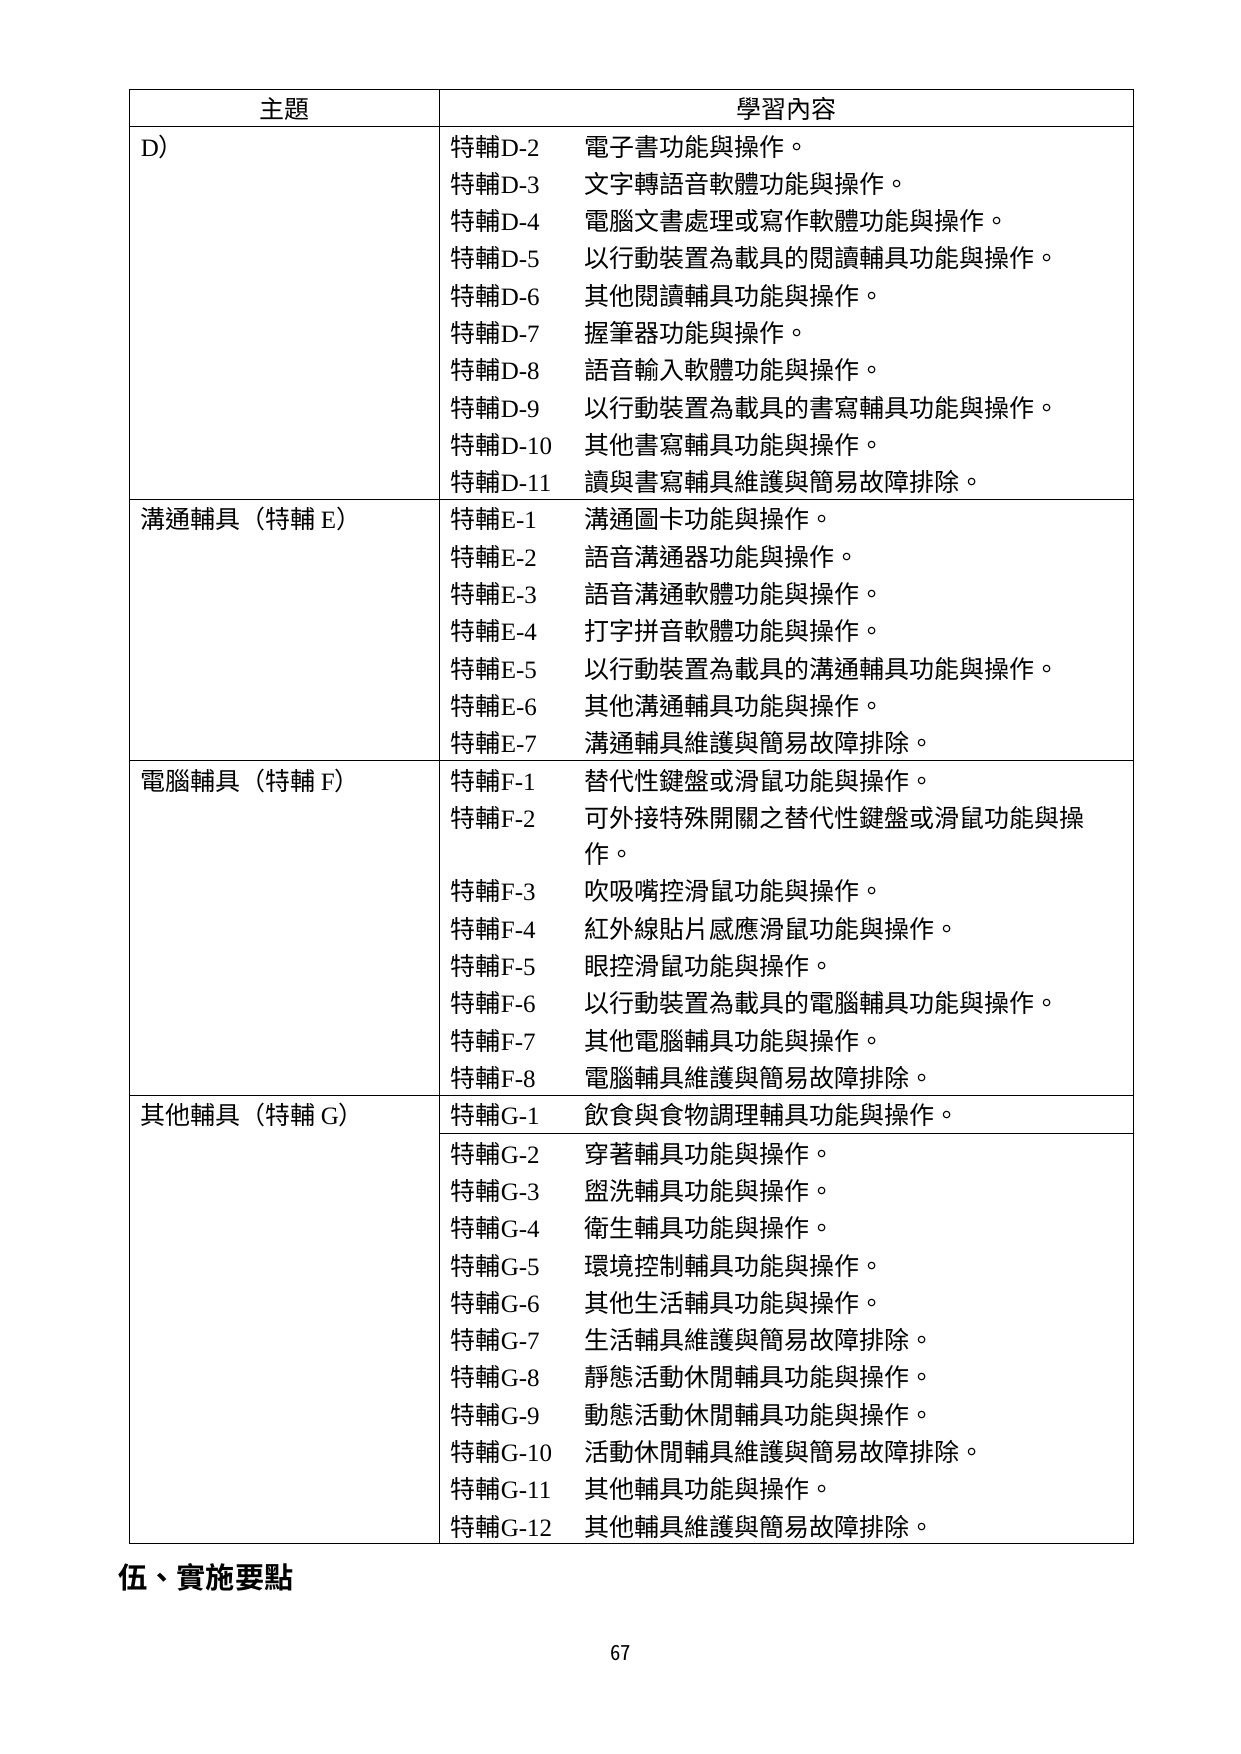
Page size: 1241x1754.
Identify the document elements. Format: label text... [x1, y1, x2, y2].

table_cell 生活輔具維護與簡易故障排除。 [573, 1320, 1133, 1357]
table_cell 其他輔具（特輔G） [130, 1096, 439, 1543]
table_cell 特輔F-1 [440, 761, 573, 797]
table_cell 特輔E-3 [440, 574, 573, 611]
table_cell 特輔D-4 [440, 201, 573, 238]
table_cell 特輔D-5 [440, 238, 573, 275]
table_cell 特輔G-6 [440, 1282, 573, 1319]
table_cell 其他輔具功能與操作。 [573, 1469, 1133, 1506]
table_cell 其他溝通輔具功能與操作。 [573, 685, 1133, 723]
table_cell 其他生活輔具功能與操作。 [573, 1282, 1133, 1319]
table_cell 特輔E-2 [440, 536, 573, 573]
table_cell 電腦輔具（特輔F） [130, 761, 439, 1094]
table_cell 握筆器功能與操作。 [573, 313, 1133, 350]
table_cell 特輔G-3 [440, 1170, 573, 1208]
table_cell 特輔F-5 [440, 945, 573, 983]
table_cell 特輔E-1 [440, 500, 573, 536]
table_cell 紅外線貼片感應滑鼠功能與操作。 [573, 908, 1133, 945]
table_cell 眼控滑鼠功能與操作。 [573, 945, 1133, 983]
table_cell 文字轉語音軟體功能與操作。 [573, 163, 1133, 201]
table_cell 穿著輔具功能與操作。 [573, 1134, 1133, 1170]
table_cell 其他輔具維護與簡易故障排除。 [573, 1506, 1133, 1543]
table_cell 特輔G-8 [440, 1357, 573, 1394]
table_cell 特輔F-4 [440, 908, 573, 945]
table_cell 特輔F-7 [440, 1020, 573, 1057]
subtitle 伍、實施要點 [118, 1552, 1122, 1598]
table_cell 特輔E-7 [440, 723, 573, 760]
table_cell 衛生輔具功能與操作。 [573, 1208, 1133, 1245]
table_cell 特輔G-1 [440, 1096, 573, 1133]
table_cell 電腦輔具維護與簡易故障排除。 [573, 1057, 1133, 1094]
table_cell 特輔D-6 [440, 275, 573, 312]
table_cell 替代性鍵盤或滑鼠功能與操作。 [573, 761, 1133, 797]
table_cell 特輔D-7 [440, 313, 573, 350]
table_cell 特輔G-9 [440, 1394, 573, 1431]
table_cell 電腦文書處理或寫作軟體功能與操作。 [573, 201, 1133, 238]
table_cell 特輔G-12 [440, 1506, 573, 1543]
table_cell 吹吸嘴控滑鼠功能與操作。 [573, 871, 1133, 908]
table_cell 特輔E-4 [440, 611, 573, 648]
table_cell 特輔D-10 [440, 424, 573, 462]
table_cell 電子書功能與操作。 [573, 127, 1133, 163]
table_cell 特輔F-8 [440, 1057, 573, 1094]
table_cell 特輔G-11 [440, 1469, 573, 1506]
table_cell 特輔D-11 [440, 462, 573, 499]
table_cell 特輔G-7 [440, 1320, 573, 1357]
table_cell 特輔G-10 [440, 1431, 573, 1469]
table_cell 特輔F-2 [440, 797, 573, 871]
table_cell 以行動裝置為載具的閱讀輔具功能與操作。 [573, 238, 1133, 275]
table_cell 溝通輔具（特輔E） [130, 500, 439, 760]
table_cell 可外接特殊開關之替代性鍵盤或滑鼠功能與操作。 [573, 797, 1133, 871]
table_cell 語音溝通軟體功能與操作。 [573, 574, 1133, 611]
table_cell 其他書寫輔具功能與操作。 [573, 424, 1133, 462]
table_cell 特輔G-4 [440, 1208, 573, 1245]
table_cell 特輔E-6 [440, 685, 573, 723]
table_cell 特輔G-5 [440, 1245, 573, 1282]
table_cell 語音溝通器功能與操作。 [573, 536, 1133, 573]
table_cell 環境控制輔具功能與操作。 [573, 1245, 1133, 1282]
table_cell 其他閱讀輔具功能與操作。 [573, 275, 1133, 312]
table_cell 飲食與食物調理輔具功能與操作。 [573, 1096, 1133, 1133]
table_cell 其他電腦輔具功能與操作。 [573, 1020, 1133, 1057]
table_cell 特輔F-6 [440, 983, 573, 1020]
table_cell D） [130, 127, 439, 499]
table_cell 讀與書寫輔具維護與簡易故障排除。 [573, 462, 1133, 499]
table_cell 特輔F-3 [440, 871, 573, 908]
table_cell 以行動裝置為載具的溝通輔具功能與操作。 [573, 648, 1133, 685]
table_cell 以行動裝置為載具的電腦輔具功能與操作。 [573, 983, 1133, 1020]
table_cell 動態活動休閒輔具功能與操作。 [573, 1394, 1133, 1431]
table_cell 靜態活動休閒輔具功能與操作。 [573, 1357, 1133, 1394]
table_cell 溝通輔具維護與簡易故障排除。 [573, 723, 1133, 760]
table_cell 特輔D-2 [440, 127, 573, 163]
table_header 學習內容 [440, 90, 1133, 126]
table_cell 盥洗輔具功能與操作。 [573, 1170, 1133, 1208]
table_cell 特輔E-5 [440, 648, 573, 685]
table_cell 特輔D-8 [440, 350, 573, 387]
table_cell 特輔G-2 [440, 1134, 573, 1170]
table_cell 溝通圖卡功能與操作。 [573, 500, 1133, 536]
table_cell 語音輸入軟體功能與操作。 [573, 350, 1133, 387]
table_header 主題 [130, 90, 439, 126]
table_cell 活動休閒輔具維護與簡易故障排除。 [573, 1431, 1133, 1469]
table_cell 打字拼音軟體功能與操作。 [573, 611, 1133, 648]
table_cell 以行動裝置為載具的書寫輔具功能與操作。 [573, 387, 1133, 424]
table_cell 特輔D-3 [440, 163, 573, 201]
table_cell 特輔D-9 [440, 387, 573, 424]
